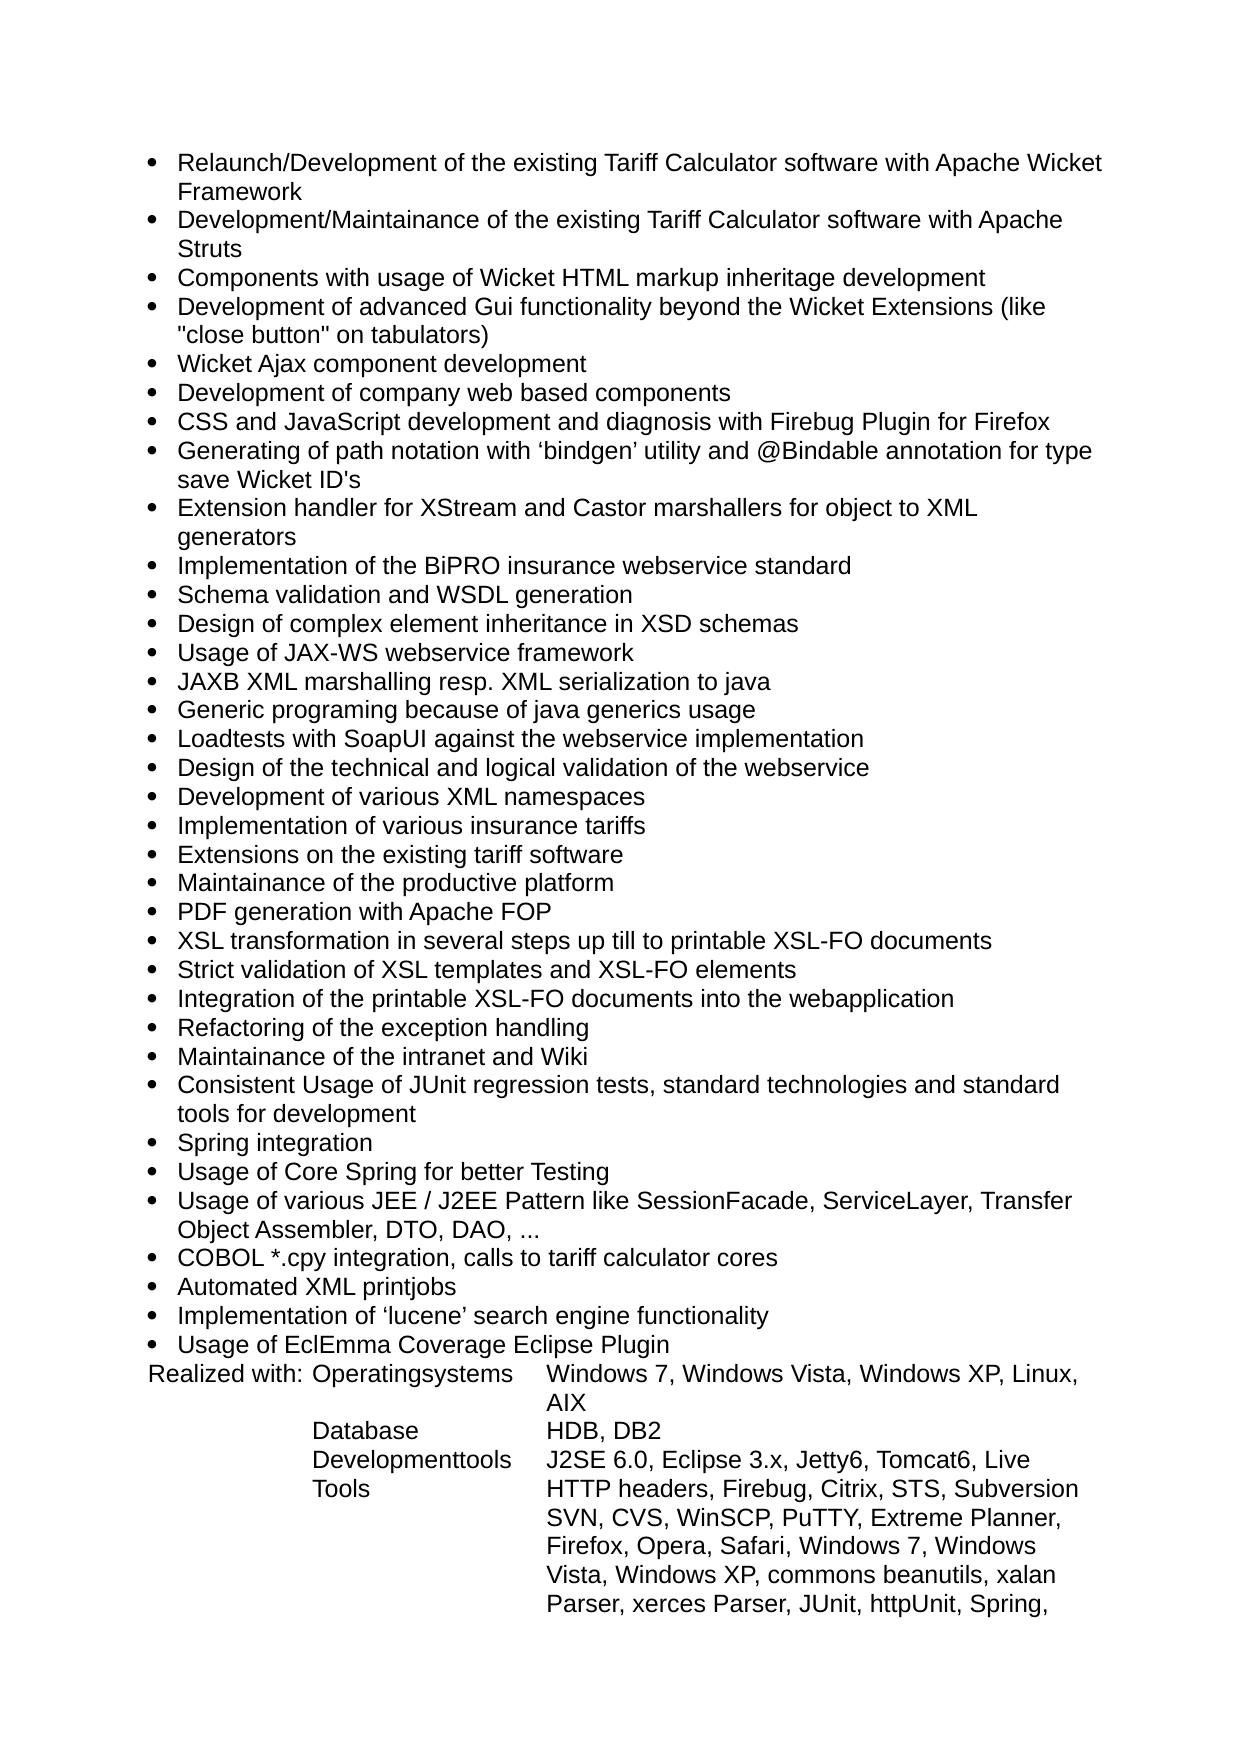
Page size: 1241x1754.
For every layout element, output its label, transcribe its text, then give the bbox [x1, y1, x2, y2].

list Implementation of various insurance tariffs [148, 811, 1104, 839]
list Usage of various JEE / J2EE Pattern like SessionFacade, ServiceLayer, Transfer Object Assembler, DTO, DAO, ... [148, 1186, 1104, 1243]
list Development of various XML namespaces [148, 782, 1104, 811]
list XSL transformation in several steps up till to printable XSL-FO documents [148, 926, 1104, 955]
list Maintainance of the productive platform [148, 868, 1104, 897]
list Generic programing because of java generics usage [148, 695, 1104, 724]
list JAXB XML marshalling resp. XML serialization to java [148, 666, 1104, 695]
list Loadtests with SoapUI against the webservice implementation [148, 724, 1104, 753]
table_cell Database [309, 1416, 543, 1445]
list Relaunch/Development of the existing Tariff Calculator software with Apache Wicket Framework [148, 148, 1104, 205]
list Usage of EclEmma Coverage Eclipse Plugin [148, 1330, 1104, 1359]
list Implementation of ‘lucene’ search engine functionality [148, 1301, 1104, 1330]
list Generating of path notation with ‘bindgen’ utility and @Bindable annotation for type save Wicket ID's [148, 436, 1104, 493]
list Strict validation of XSL templates and XSL-FO elements [148, 955, 1104, 984]
list COBOL *.cpy integration, calls to tariff calculator cores [148, 1243, 1104, 1272]
list Usage of Core Spring for better Testing [148, 1157, 1104, 1186]
list Maintainance of the intranet and Wiki [148, 1042, 1104, 1070]
table_cell Developmenttools Tools [309, 1445, 543, 1617]
list Components with usage of Wicket HTML markup inheritage development [148, 263, 1104, 292]
list Implementation of the BiPRO insurance webservice standard [148, 551, 1104, 580]
table_header Operatingsystems [309, 1359, 543, 1416]
list Schema validation and WSDL generation [148, 580, 1104, 609]
list Development of company web based components [148, 378, 1104, 407]
list CSS and JavaScript development and diagnosis with Firebug Plugin for Firefox [148, 407, 1104, 436]
list Automated XML printjobs [148, 1272, 1104, 1301]
list Extension handler for XStream and Castor marshallers for object to XML generators [148, 493, 1104, 551]
list Design of the technical and logical validation of the webservice [148, 753, 1104, 782]
list Consistent Usage of JUnit regression tests, standard technologies and standard tools for development [148, 1070, 1104, 1128]
table_header Windows 7, Windows Vista, Windows XP, Linux, AIX [543, 1359, 1089, 1416]
list Wicket Ajax component development [148, 349, 1104, 378]
list Extensions on the existing tariff software [148, 839, 1104, 868]
table_header Realized with: [145, 1359, 309, 1416]
list PDF generation with Apache FOP [148, 897, 1104, 926]
table_cell J2SE 6.0, Eclipse 3.x, Jetty6, Tomcat6, Live HTTP headers, Firebug, Citrix, STS, Subversion SVN, CVS, WinSCP, PuTTY, Extreme Planner, Firefox, Opera, Safari, Windows 7, Windows Vista, Windows XP, commons beanutils, xalan Parser, xerces Parser, JUnit, httpUnit, Spring, [543, 1445, 1089, 1617]
list Usage of JAX-WS webservice framework [148, 638, 1104, 666]
table_cell [145, 1416, 309, 1445]
list Design of complex element inheritance in XSD schemas [148, 609, 1104, 638]
list Refactoring of the exception handling [148, 1013, 1104, 1042]
list Development/Maintainance of the existing Tariff Calculator software with Apache Struts [148, 205, 1104, 263]
list Spring integration [148, 1128, 1104, 1157]
table_cell HDB, DB2 [543, 1416, 1089, 1445]
list Integration of the printable XSL-FO documents into the webapplication [148, 984, 1104, 1013]
table_cell [145, 1445, 309, 1617]
list Development of advanced Gui functionality beyond the Wicket Extensions (like "close button" on tabulators) [148, 292, 1104, 349]
